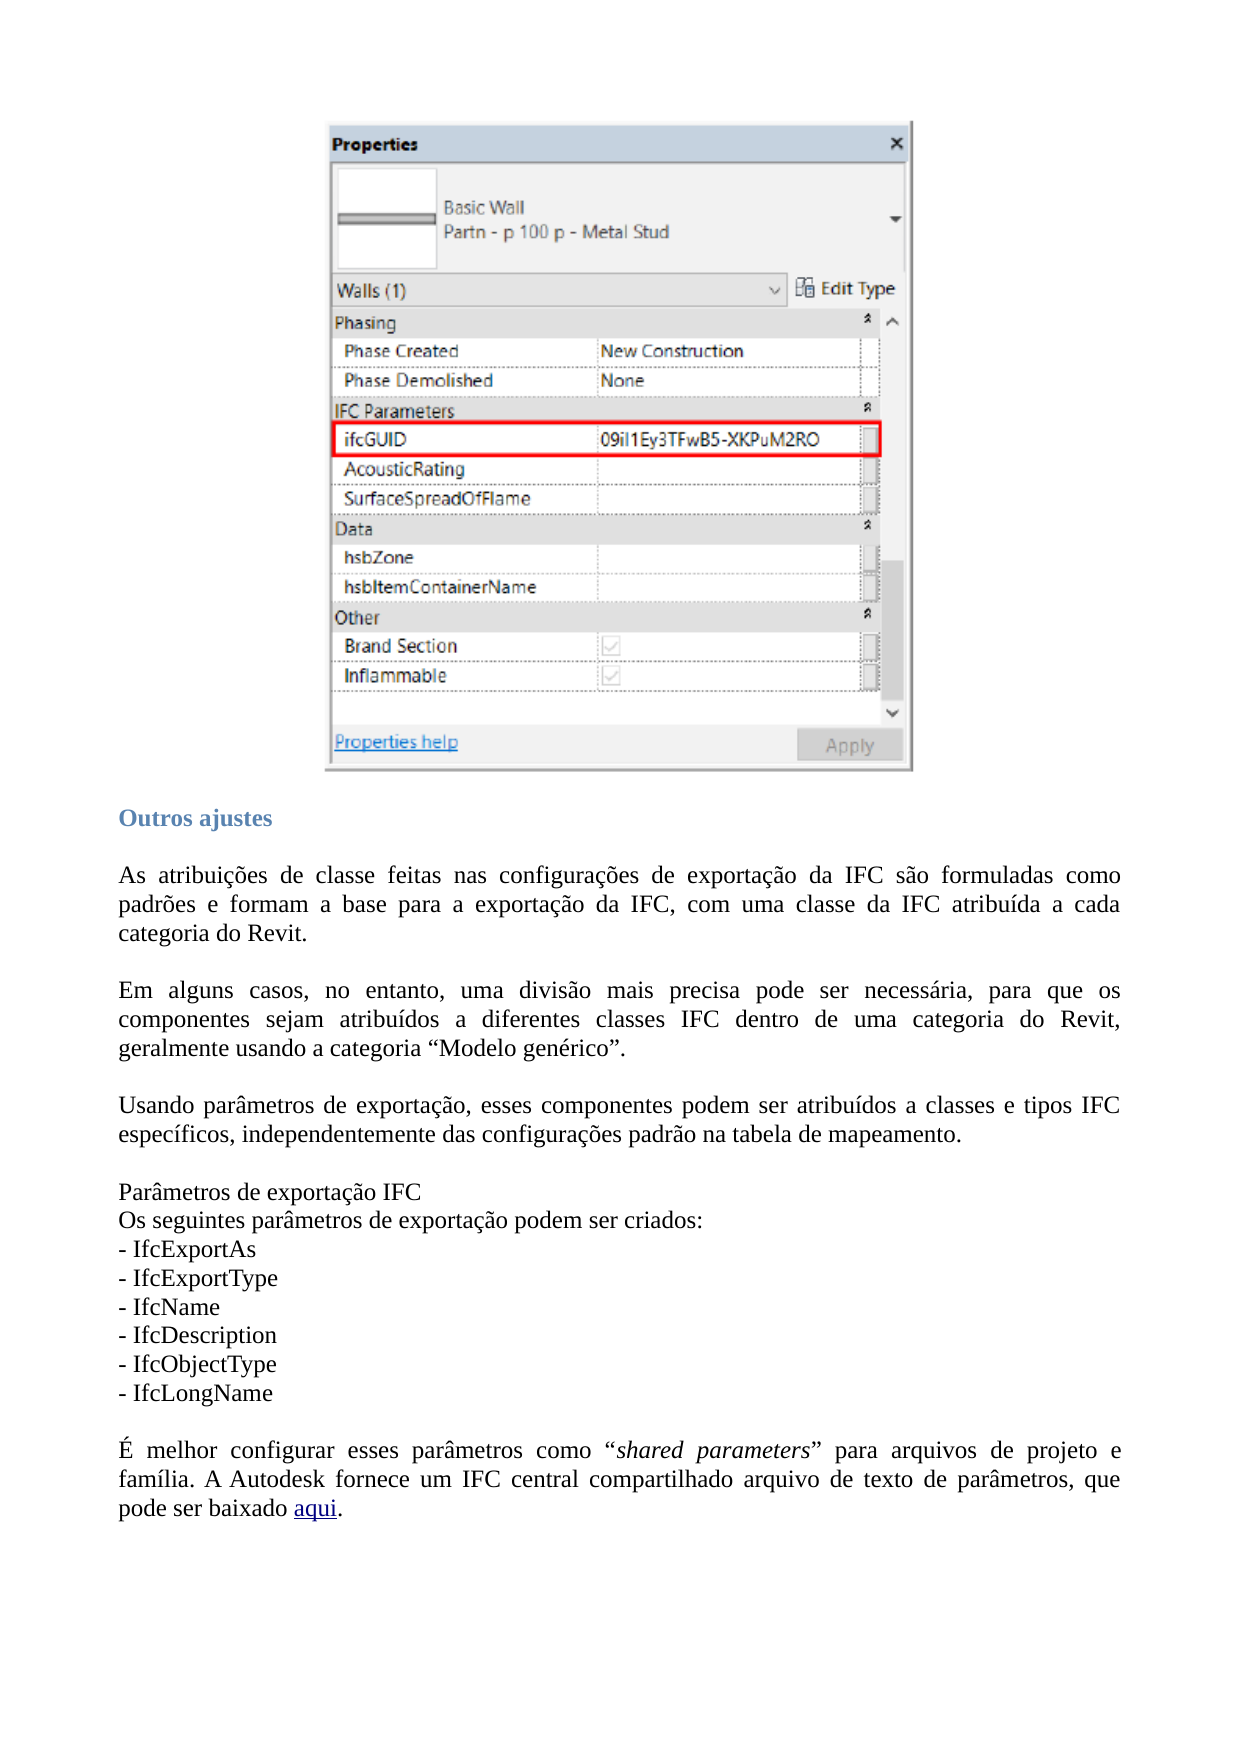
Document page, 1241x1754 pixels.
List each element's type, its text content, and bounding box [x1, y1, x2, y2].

text - IfcExportType [118, 1263, 1122, 1292]
text - IfcLongName [118, 1378, 1122, 1407]
text Parâmetros de exportação IFC [118, 1177, 1122, 1206]
text Os seguintes parâmetros de exportação podem ser criados: [118, 1206, 1122, 1234]
text Em alguns casos, no entanto, uma divisão mais precisa pode ser necessária, para que os componentes sejam atribuídos a diferentes classes IFC dentro de uma categoria do Revit, geralmente usando a categoria “Modelo genérico”. [118, 976, 1122, 1062]
picture [322, 118, 918, 775]
text É melhor configurar esses parâmetros como “shared parameters” para arquivos de projeto e família. A Autodesk fornece um IFC central compartilhado arquivo de texto de parâmetros, que pode ser baixado aqui. [118, 1436, 1122, 1522]
text - IfcName [118, 1292, 1122, 1321]
text - IfcExportAs [118, 1234, 1122, 1263]
text Usando parâmetros de exportação, esses componentes podem ser atribuídos a classes e tipos IFC específicos, independentemente das configurações padrão na tabela de mapeamento. [118, 1091, 1122, 1148]
text Outros ajustes [118, 803, 1122, 832]
text As atribuições de classe feitas nas configurações de exportação da IFC são formuladas como padrões e formam a base para a exportação da IFC, com uma classe da IFC atribuída a cada categoria do Revit. [118, 861, 1122, 947]
text - IfcDescription [118, 1321, 1122, 1349]
text - IfcObjectType [118, 1349, 1122, 1378]
